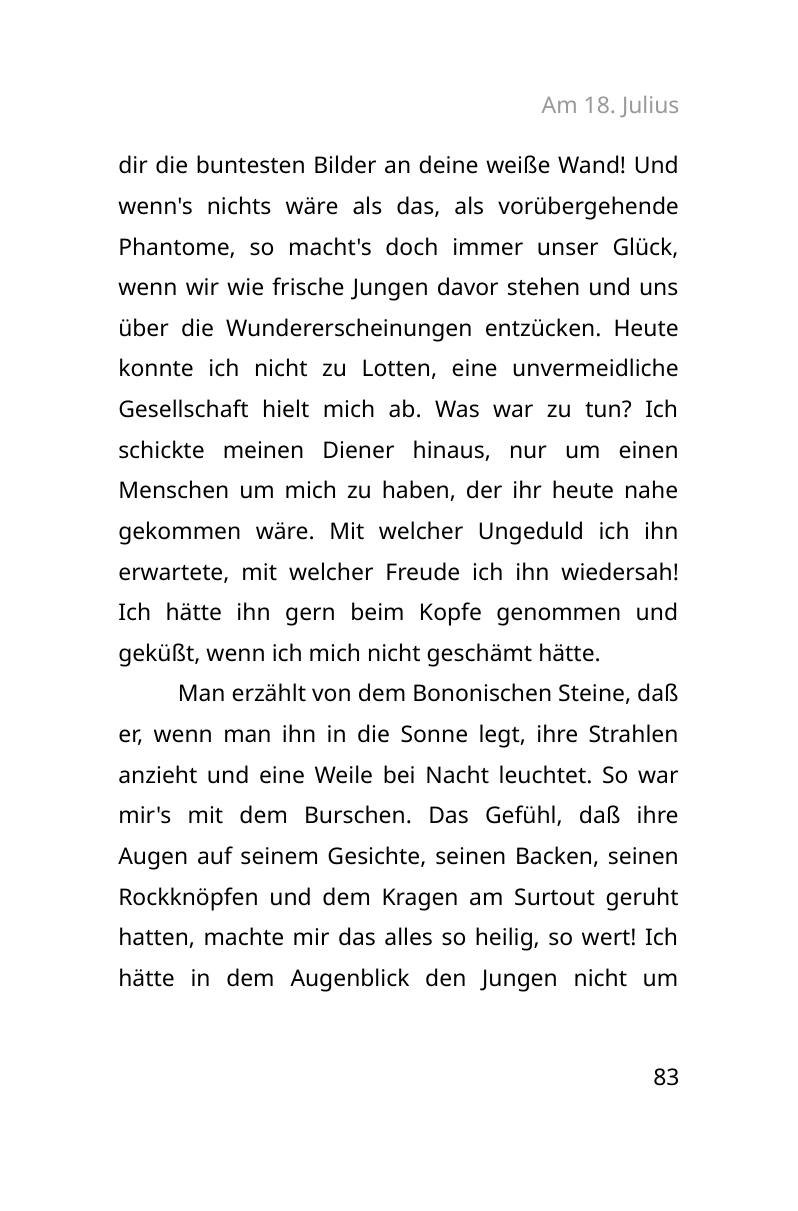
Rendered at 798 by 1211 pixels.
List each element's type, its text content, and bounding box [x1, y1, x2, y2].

text Man erzählt von dem Bononischen Steine, daß er, wenn man ihn in die Sonne legt, ihre Strahlen anzieht und eine Weile bei Nacht leuchtet. So war mir's mit dem Burschen. Das Gefühl, daß ihre Augen auf seinem Gesichte, seinen Backen, seinen Rockknöpfen und dem Kragen am Surtout geruht hatten, machte mir das alles so heilig, so wert! Ich hätte in dem Augenblick den Jungen nicht um [118, 677, 679, 993]
text dir die buntesten Bilder an deine weiße Wand! Und wenn's nichts wäre als das, als vorübergehende Phantome, so macht's doch immer unser Glück, wenn wir wie frische Jungen davor stehen und uns über die Wundererscheinungen entzücken. Heute konnte ich nicht zu Lotten, eine unvermeidliche Gesellschaft hielt mich ab. Was war zu tun? Ich schickte meinen Diener hinaus, nur um einen Menschen um mich zu haben, der ihr heute nahe gekommen wäre. Mit welcher Ungeduld ich ihn erwartete, mit welcher Freude ich ihn wiedersah! Ich hätte ihn gern beim Kopfe genommen und geküßt, wenn ich mich nicht geschämt hätte. [118, 149, 679, 668]
